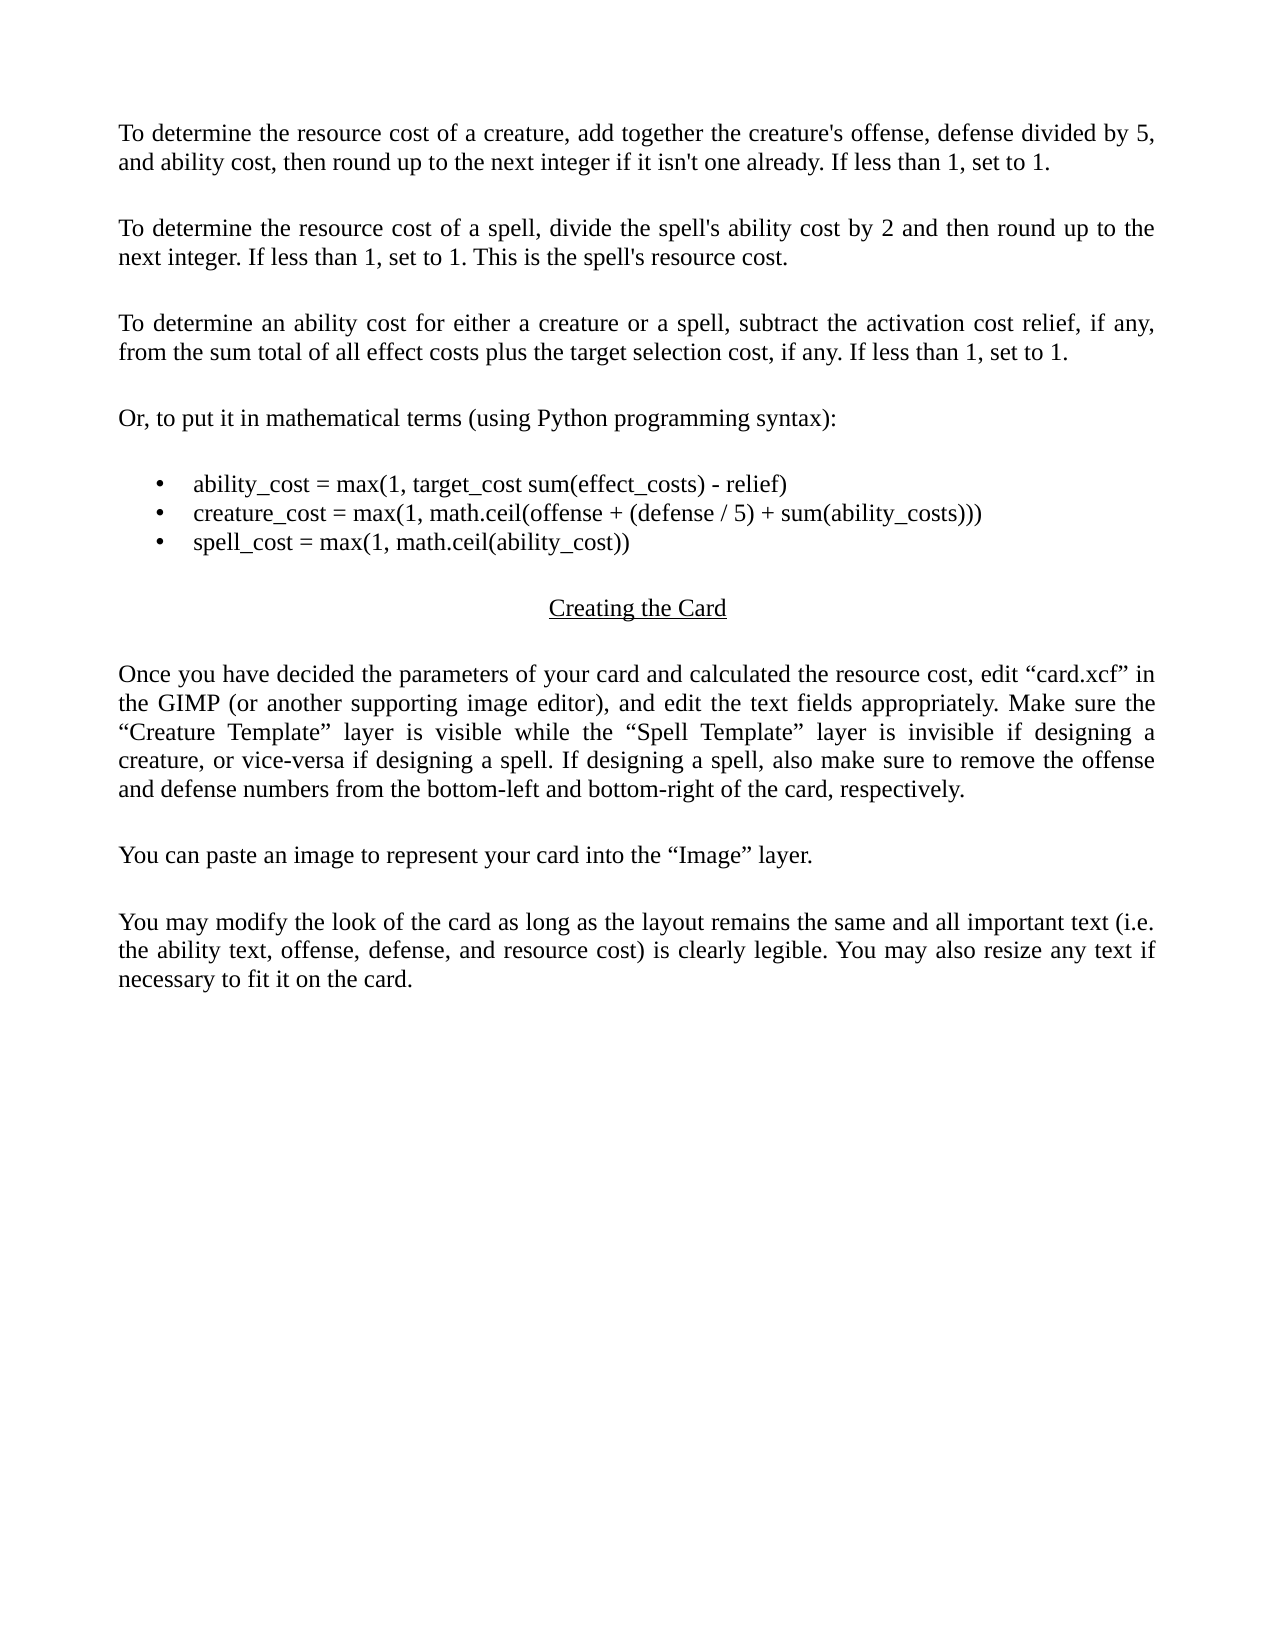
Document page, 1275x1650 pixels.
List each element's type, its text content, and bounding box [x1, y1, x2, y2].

text You can paste an image to represent your card into the “Image” layer. [118, 841, 1157, 869]
text Creating the Card [118, 593, 1157, 622]
text You may modify the look of the card as long as the layout remains the same and all important text (i.e. the ability text, offense, defense, and resource cost) is clearly legible. You may also resize any text if necessary to fit it on the card. [118, 907, 1157, 993]
text To determine the resource cost of a spell, divide the spell's ability cost by 2 and then round up to the next integer. If less than 1, set to 1. This is the spell's resource cost. [118, 213, 1157, 271]
text Once you have decided the parameters of your card and calculated the resource cost, edit “card.xcf” in the GIMP (or another supporting image editor), and edit the text fields appropriately. Make sure the “Creature Template” layer is visible while the “Spell Template” layer is invisible if designing a creature, or vice-versa if designing a spell. If designing a spell, also make sure to remove the offense and defense numbers from the bottom-left and bottom-right of the card, respectively. [118, 659, 1157, 803]
text To determine an ability cost for either a creature or a spell, subtract the activation cost relief, if any, from the sum total of all effect costs plus the target selection cost, if any. If less than 1, set to 1. [118, 308, 1157, 366]
text To determine the resource cost of a creature, add together the creature's offense, defense divided by 5, and ability cost, then round up to the next integer if it isn't one already. If less than 1, set to 1. [118, 118, 1157, 176]
list creature_cost = max(1, math.ceil(offense + (defense / 5) + sum(ability_costs))) [156, 498, 1157, 527]
list ability_cost = max(1, target_cost sum(effect_costs) - relief) [156, 469, 1157, 498]
text Or, to put it in mathematical terms (using Python programming syntax): [118, 403, 1157, 432]
list spell_cost = max(1, math.ceil(ability_cost)) [156, 527, 1157, 556]
